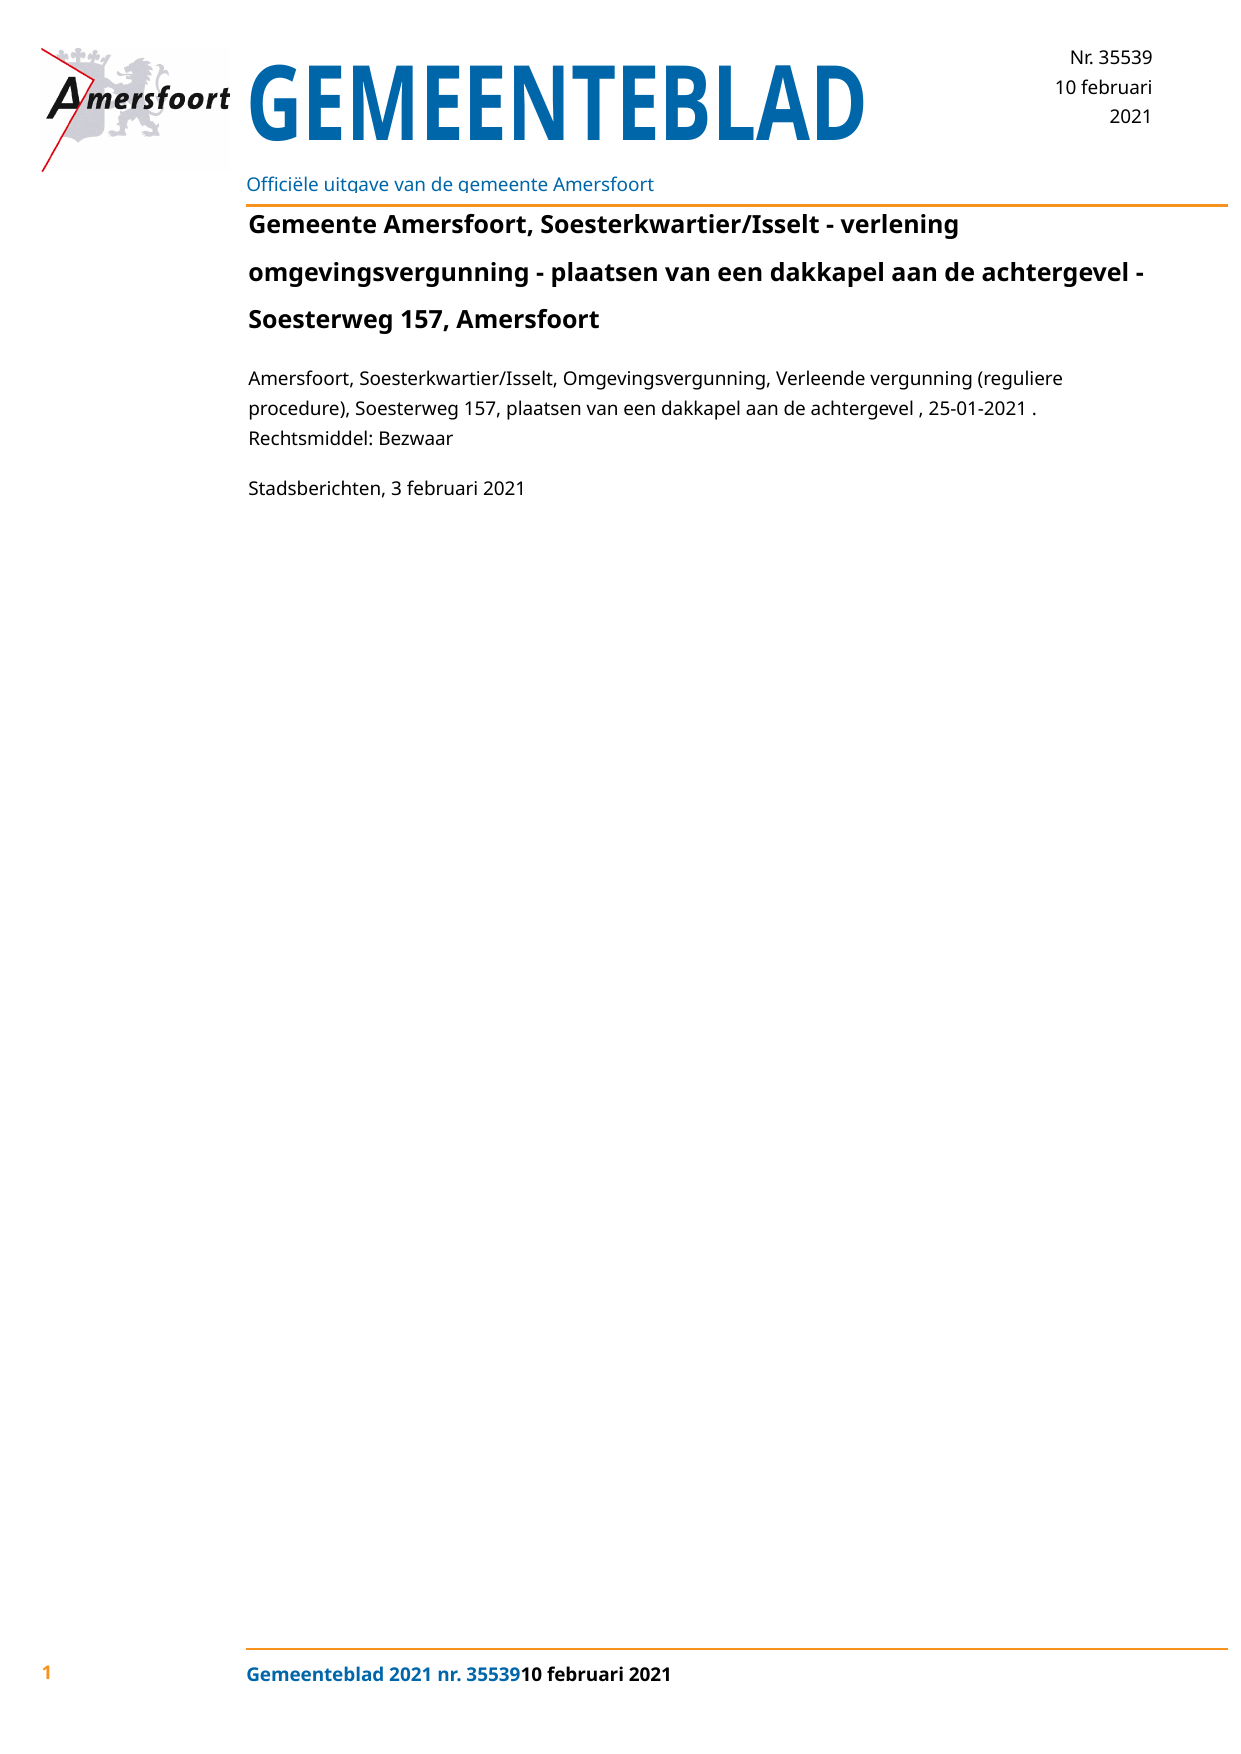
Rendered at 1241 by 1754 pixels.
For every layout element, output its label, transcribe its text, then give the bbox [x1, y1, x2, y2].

picture [41, 47, 231, 172]
text Amersfoort, Soesterkwartier/Isselt, Omgevingsvergunning, Verleende vergunning (reguliere procedure), Soesterweg 157, plaatsen van een dakkapel aan de achtergevel , 25-01-2021 . Rechtsmiddel: Bezwaar [248, 366, 1152, 450]
text Gemeente Amersfoort, Soesterkwartier/Isselt - verlening omgevingsvergunning - plaatsen van een dakkapel aan de achtergevel - Soesterweg 157, Amersfoort [248, 207, 1152, 336]
text Stadsberichten, 3 februari 2021 [248, 475, 1152, 501]
